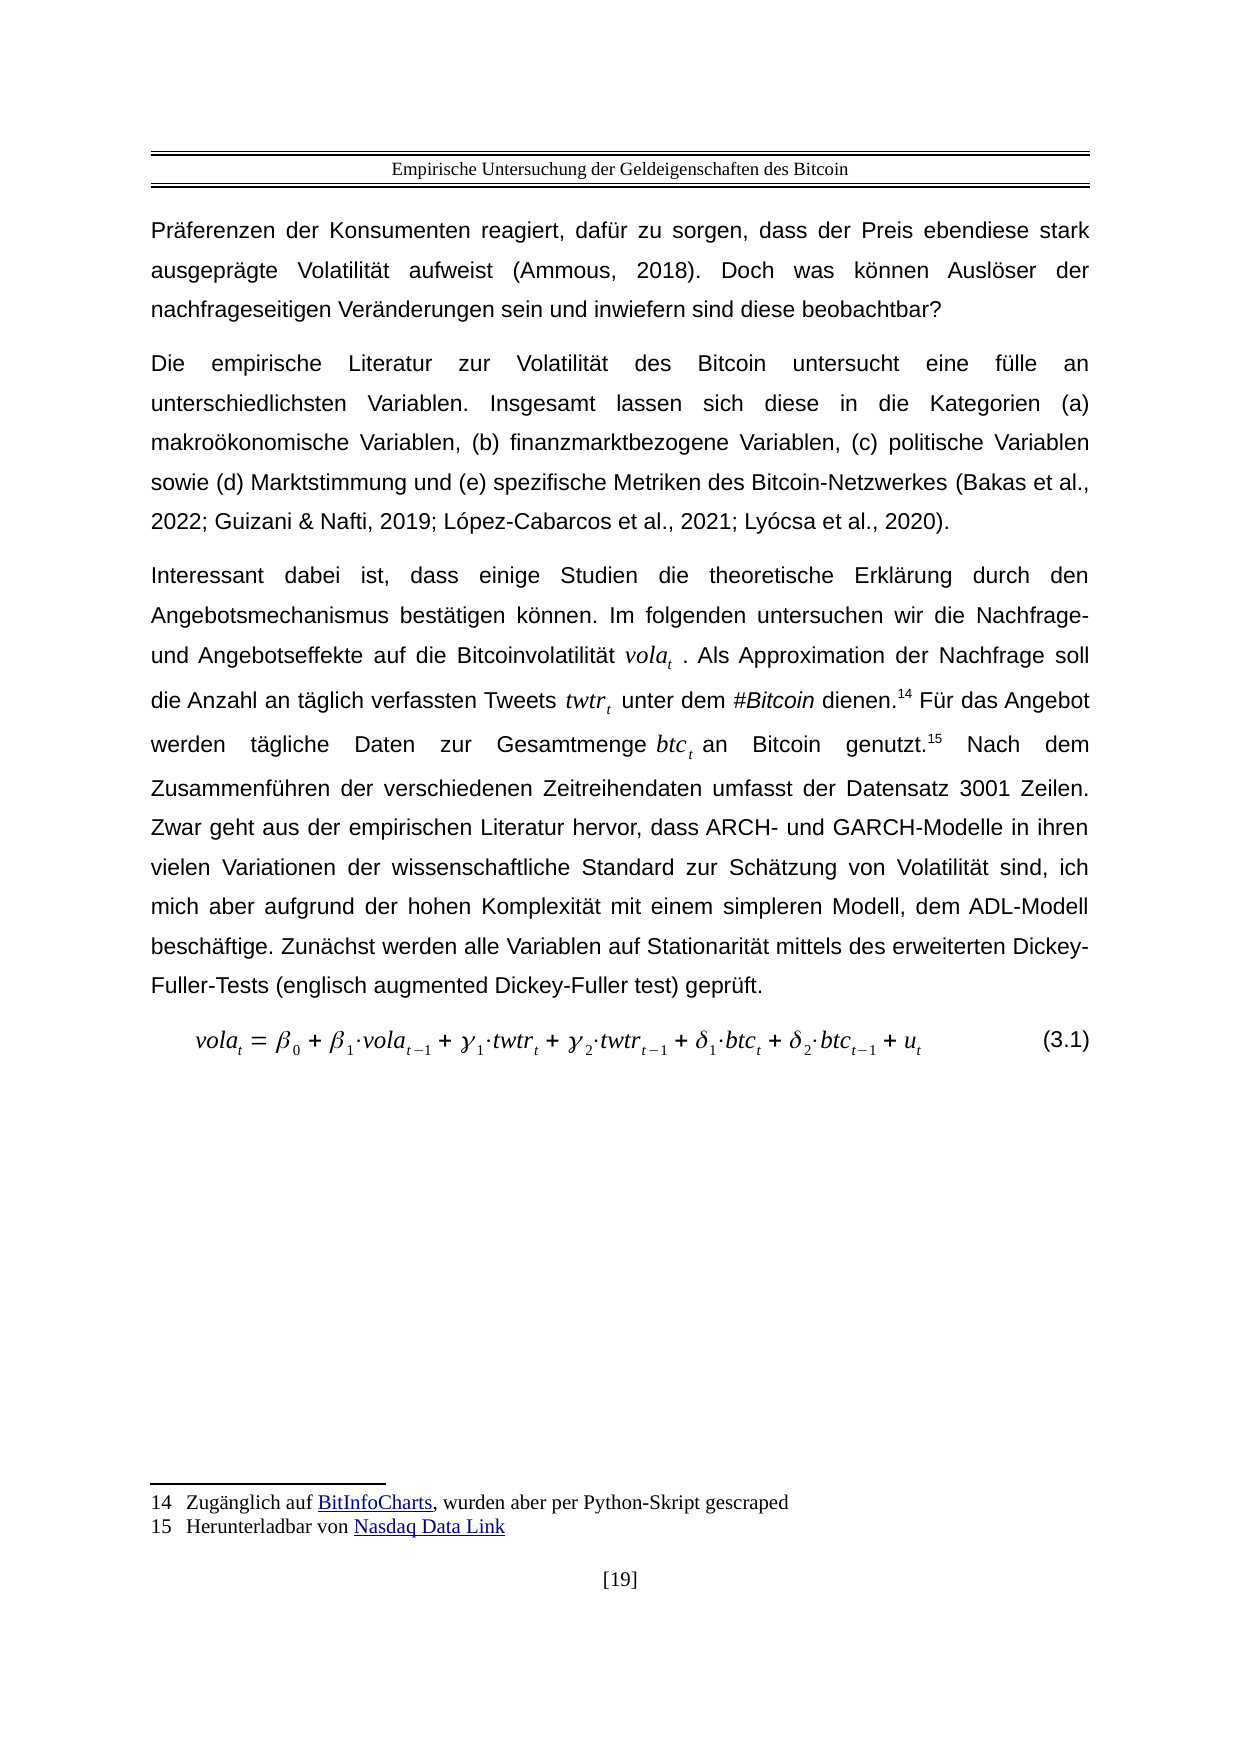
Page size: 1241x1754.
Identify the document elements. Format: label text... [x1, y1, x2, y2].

text Zugänglich auf BitInfoCharts, wurden aber per Python-Skript gescraped [151, 1490, 1090, 1514]
text Die empirische Literatur zur Volatilität des Bitcoin untersucht eine fülle an unterschiedlichsten Variablen. Insgesamt lassen sich diese in die Kategorien (a) makroökonomische Variablen, (b) finanzmarktbezogene Variablen, (c) politische Variablen sowie (d) Marktstimmung und (e) spezifische Metriken des Bitcoin-Netzwerkes (Bakas et al., 2022; Guizani & Nafti, 2019; López-Cabarcos et al., 2021; Lyócsa et al., 2020). [151, 350, 1090, 534]
text Präferenzen der Konsumenten reagiert, dafür zu sorgen, dass der Preis ebendiese stark ausgeprägte Volatilität aufweist (Ammous, 2018). Doch was können Auslöser der nachfrageseitigen Veränderungen sein und inwiefern sind diese beobachtbar? [151, 217, 1090, 322]
table_header (3.1) [965, 1026, 1090, 1058]
text Herunterladbar von Nasdaq Data Link [151, 1514, 1090, 1538]
table_header [151, 1026, 965, 1058]
text Interessant dabei ist, dass einige Studien die theoretische Erklärung durch den Angebotsmechanismus bestätigen können. Im folgenden untersuchen wir die Nachfrage- und Angebotseffekte auf die Bitcoinvolatilität. Als Approximation der Nachfrage soll die Anzahl an täglich verfassten Tweetsunter dem #Bitcoin dienen. Für das Angebot werden tägliche Daten zur Gesamtmengean Bitcoin genutzt. Nach dem Zusammenführen der verschiedenen Zeitreihendaten umfasst der Datensatz 3001 Zeilen. Zwar geht aus der empirischen Literatur hervor, dass ARCH- und GARCH-Modelle in ihren vielen Variationen der wissenschaftliche Standard zur Schätzung von Volatilität sind, ich mich aber aufgrund der hohen Komplexität mit einem simpleren Modell, dem ADL-Modell beschäftige. Zunächst werden alle Variablen auf Stationarität mittels des erweiterten Dickey-Fuller-Tests (englisch augmented Dickey-Fuller test) geprüft. [151, 562, 1090, 999]
